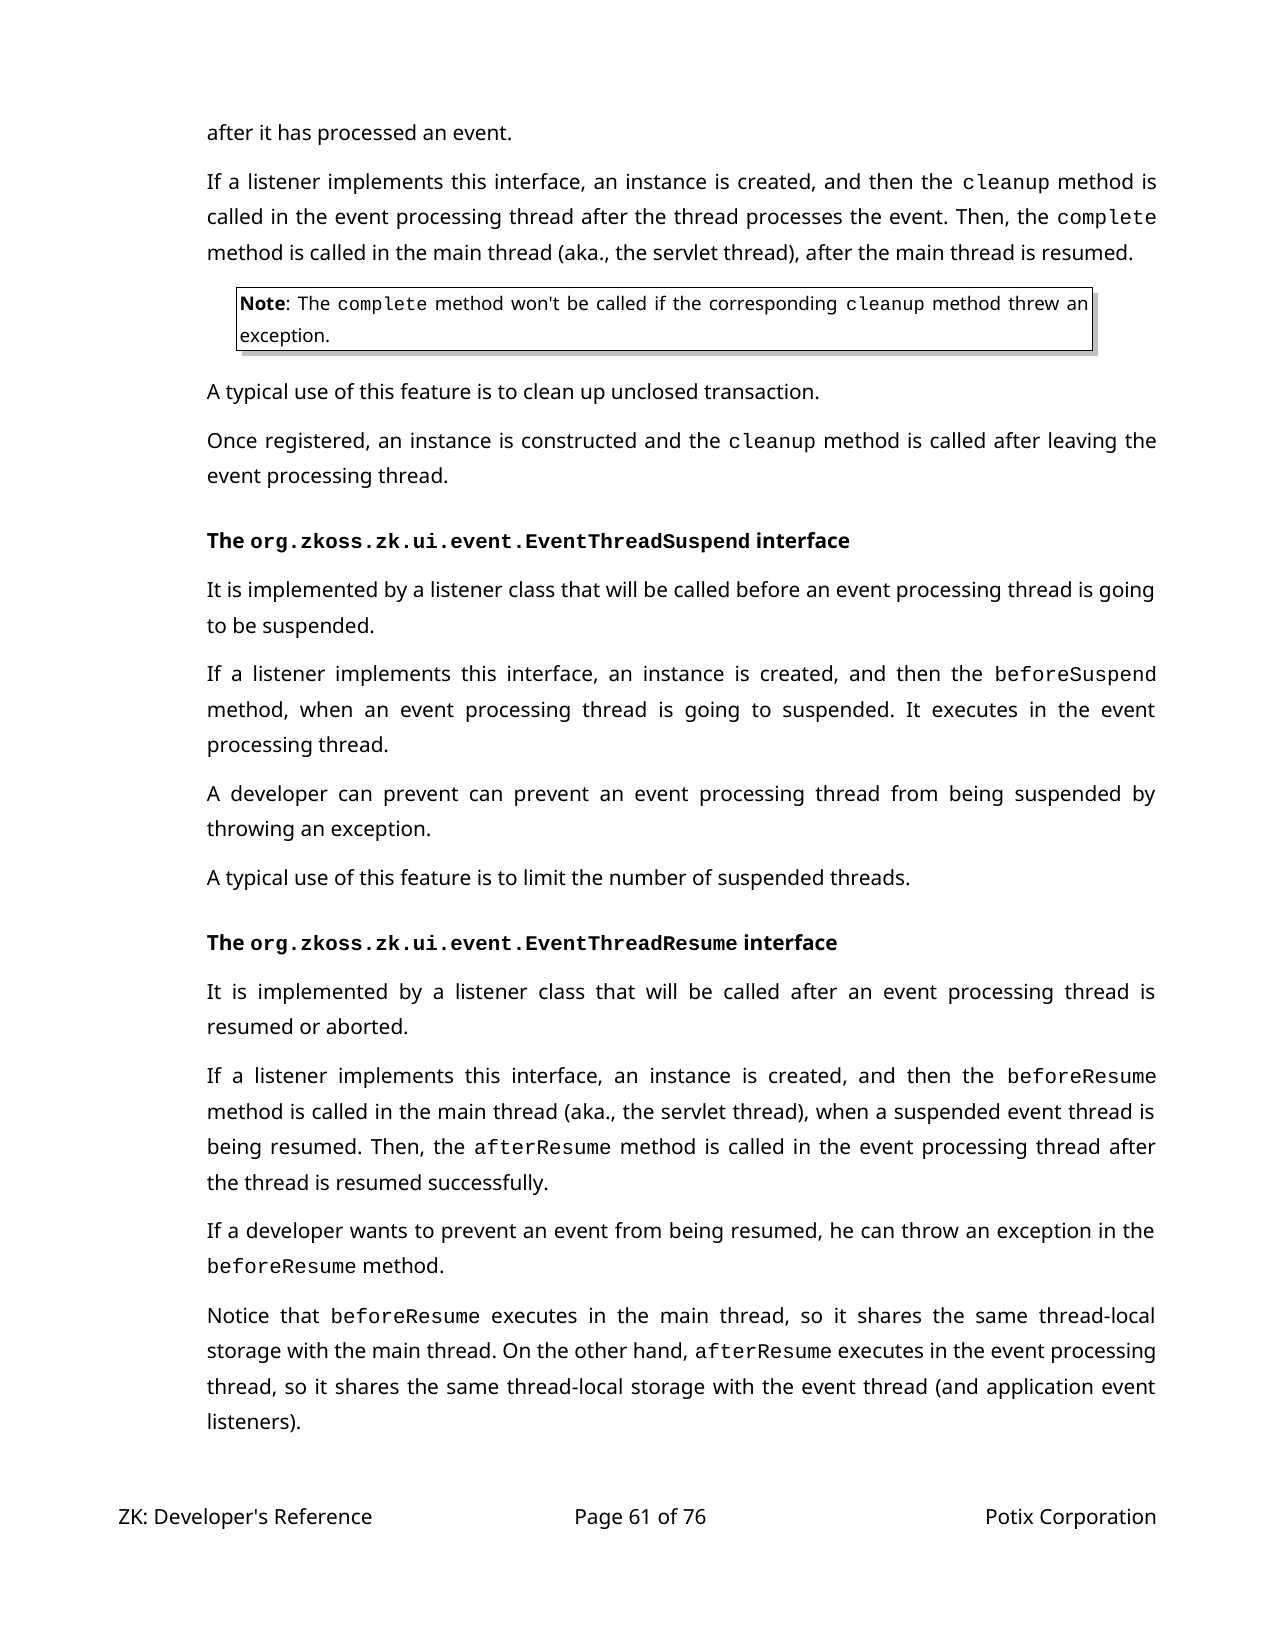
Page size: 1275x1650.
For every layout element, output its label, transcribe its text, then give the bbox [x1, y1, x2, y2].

text A typical use of this feature is to limit the number of suspended threads. [207, 863, 1157, 891]
subtitle The org.zkoss.zk.ui.event.EventThreadResume interface [207, 928, 1157, 957]
text A developer can prevent can prevent an event processing thread from being suspended by throwing an exception. [207, 779, 1157, 843]
text Note: The complete method won't be called if the corresponding cleanup method threw an exception. [237, 288, 1092, 350]
text If a listener implements this interface, an instance is created, and then the beforeSuspend method, when an event processing thread is going to suspended. It executes in the event processing thread. [207, 659, 1157, 758]
text Once registered, an instance is constructed and the cleanup method is called after leaving the event processing thread. [207, 426, 1157, 490]
subtitle The org.zkoss.zk.ui.event.EventThreadSuspend interface [207, 526, 1157, 555]
text If a listener implements this interface, an instance is created, and then the beforeResume method is called in the main thread (aka., the servlet thread), when a suspended event thread is being resumed. Then, the afterResume method is called in the event processing thread after the thread is resumed successfully. [207, 1061, 1157, 1196]
text It is implemented by a listener class that will be called after an event processing thread is resumed or aborted. [207, 977, 1157, 1041]
text If a listener implements this interface, an instance is created, and then the cleanup method is called in the event processing thread after the thread processes the event. Then, the complete method is called in the main thread (aka., the servlet thread), after the main thread is resumed. [207, 167, 1157, 266]
text If a developer wants to prevent an event from being resumed, he can throw an exception in the beforeResume method. [207, 1216, 1157, 1280]
text after it has processed an event. [207, 118, 1157, 146]
text It is implemented by a listener class that will be called before an event processing thread is going to be suspended. [207, 576, 1157, 639]
text Notice that beforeResume executes in the main thread, so it shares the same thread-local storage with the main thread. On the other hand, afterResume executes in the event processing thread, so it shares the same thread-local storage with the event thread (and application event listeners). [207, 1301, 1157, 1435]
text A typical use of this feature is to clean up unclosed transaction. [207, 377, 1157, 405]
